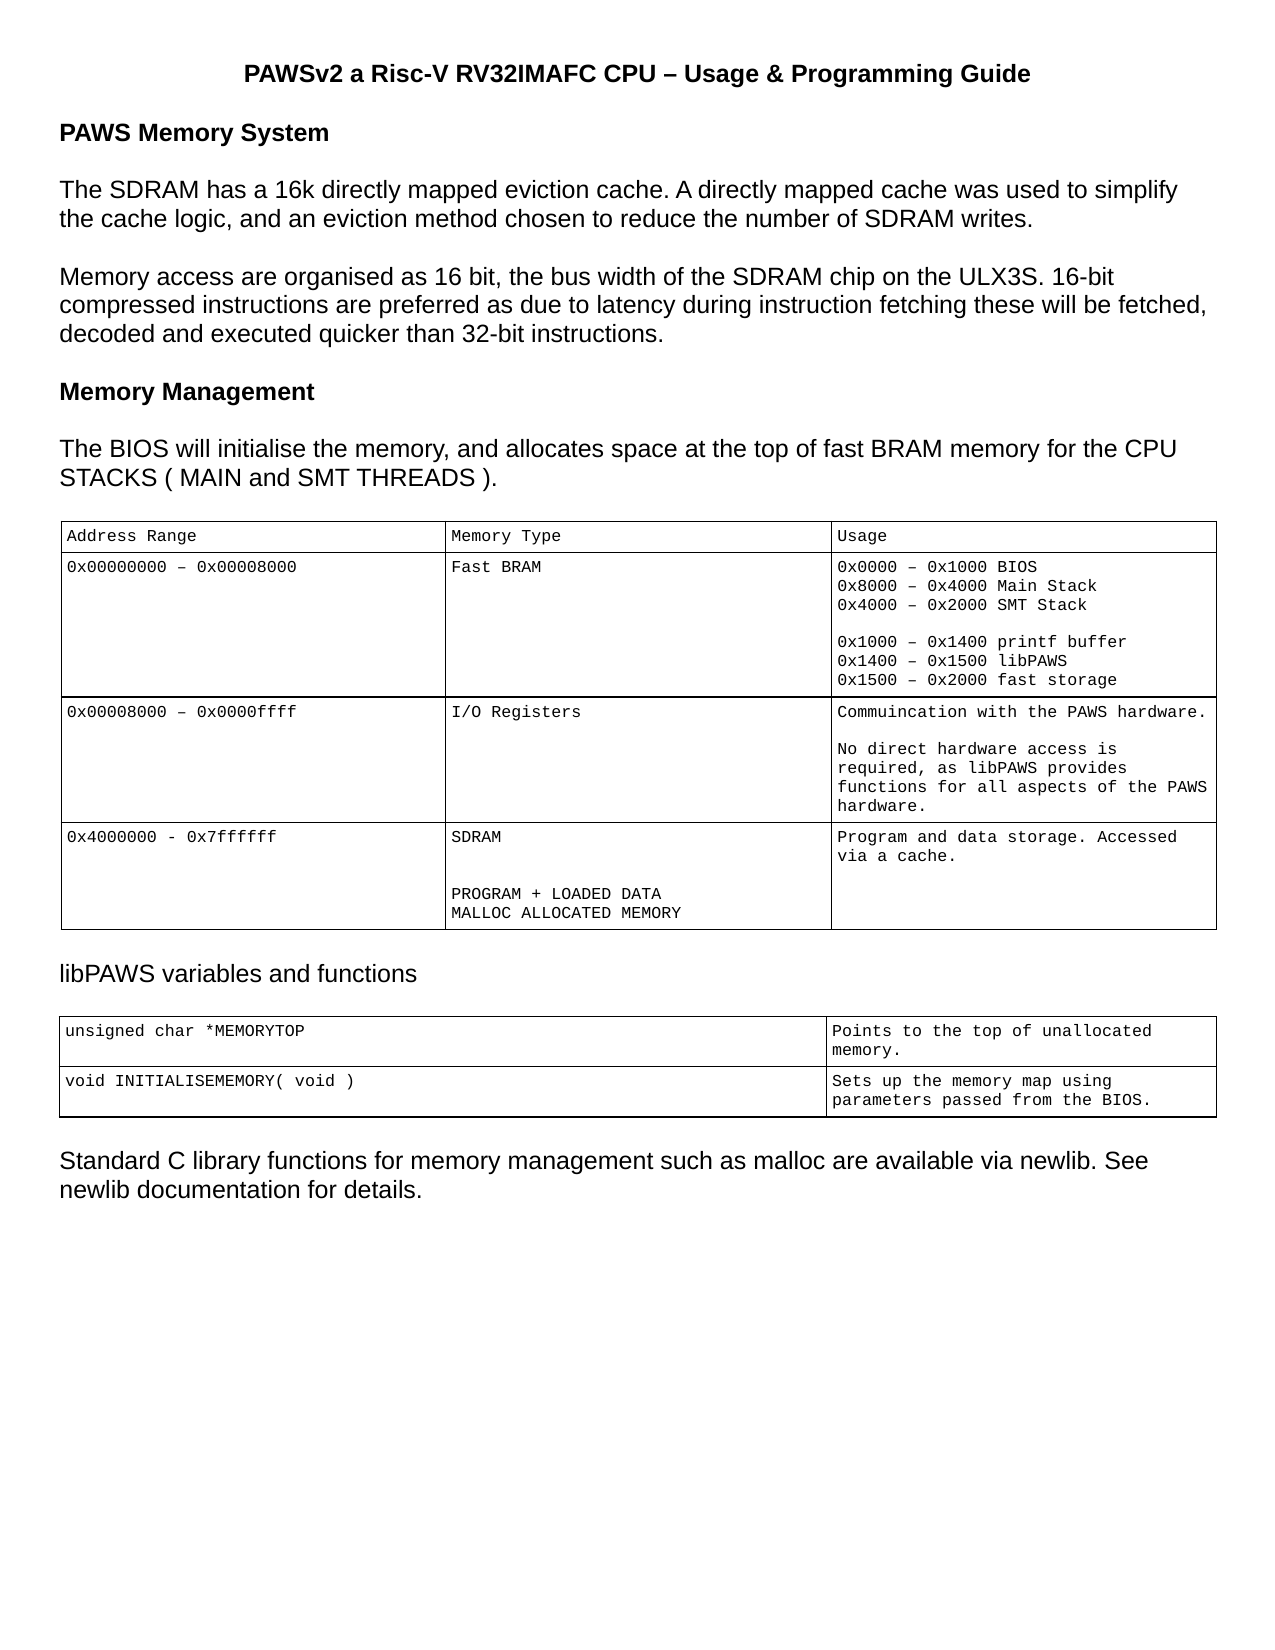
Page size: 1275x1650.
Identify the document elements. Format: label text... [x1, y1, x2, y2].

table_cell Fast BRAM [446, 553, 831, 696]
table_cell 0x00000000 – 0x00008000 [62, 553, 445, 696]
text Standard C library functions for memory management such as malloc are available via newlib. See newlib documentation for details. [59, 1146, 1216, 1204]
table_cell Sets up the memory map using parameters passed from the BIOS. [827, 1067, 1216, 1116]
table_cell Commuincation with the PAWS hardware. No direct hardware access is required, as libPAWS provides functions for all aspects of the PAWS hardware. [832, 698, 1216, 822]
text The BIOS will initialise the memory, and allocates space at the top of fast BRAM memory for the CPU STACKS ( MAIN and SMT THREADS ). [59, 434, 1216, 492]
text Memory Management [59, 377, 1216, 406]
text Memory access are organised as 16 bit, the bus width of the SDRAM chip on the ULX3S. 16-bit compressed instructions are preferred as due to latency during instruction fetching these will be fetched, decoded and executed quicker than 32-bit instructions. [59, 262, 1216, 348]
text The SDRAM has a 16k directly mapped eviction cache. A directly mapped cache was used to simplify the cache logic, and an eviction method chosen to reduce the number of SDRAM writes. [59, 176, 1216, 233]
text libPAWS variables and functions [59, 958, 1216, 987]
table_cell void INITIALISEMEMORY( void ) [60, 1067, 826, 1116]
table_cell 0x4000000 - 0x7ffffff [62, 823, 445, 929]
table_header Memory Type [446, 522, 831, 552]
table_cell 0x00008000 – 0x0000ffff [62, 698, 445, 822]
table_header Usage [832, 522, 1216, 552]
table_cell SDRAM PROGRAM + LOADED DATA MALLOC ALLOCATED MEMORY [446, 823, 831, 929]
table_header Points to the top of unallocated memory. [827, 1017, 1216, 1066]
text PAWS Memory System [59, 118, 1216, 147]
table_header unsigned char *MEMORYTOP [60, 1017, 826, 1066]
table_header Address Range [62, 522, 445, 552]
table_cell Program and data storage. Accessed via a cache. [832, 823, 1216, 929]
table_cell I/O Registers [446, 698, 831, 822]
table_cell 0x0000 – 0x1000 BIOS 0x8000 – 0x4000 Main Stack 0x4000 – 0x2000 SMT Stack 0x1000 – 0x1400 printf buffer 0x1400 – 0x1500 libPAWS 0x1500 – 0x2000 fast storage [832, 553, 1216, 696]
